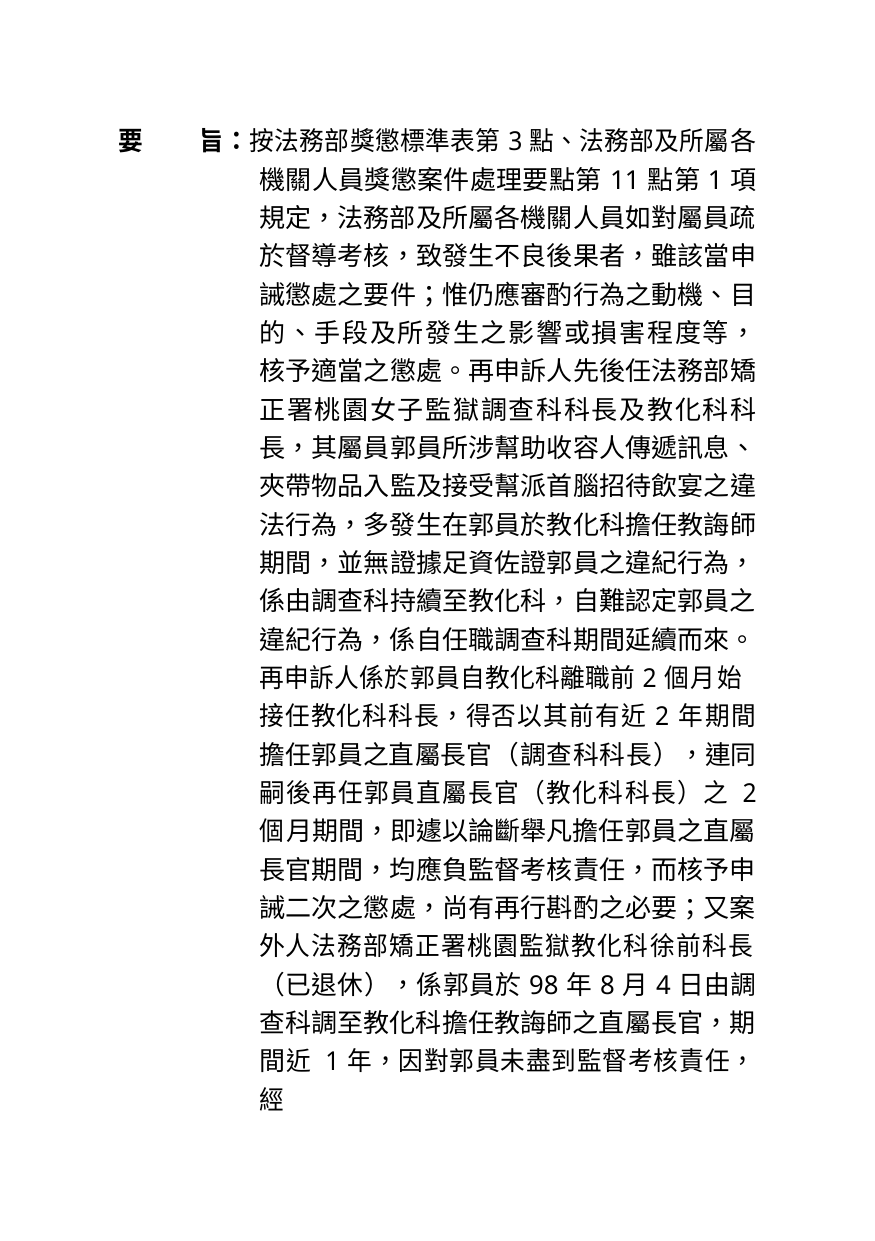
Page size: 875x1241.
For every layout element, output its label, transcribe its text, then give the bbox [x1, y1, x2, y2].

text 接任教化科科長，得否以其前有近 2 年期間擔任郭員之直屬長官（調查科科長），連同嗣後再任郭員直屬長官（教化科科長）之 2 個月期間，即遽以論斷舉凡擔任郭員之直屬長官期間，均應負監督考核責任，而核予申誡二次之懲處，尚有再行斟酌之必要；又案外人法務部矯正署桃園監獄教化科徐前科長 [259, 698, 756, 963]
text （已退休），係郭員於 98 年 8 月 4 日由調查科調至教化科擔任教誨師之直屬長官，期間近 1 年，因對郭員未盡到監督考核責任，經 [259, 966, 756, 1117]
text 要 旨：按法務部獎懲標準表第 3 點、法務部及所屬各機關人員獎懲案件處理要點第 11 點第 1 項規定，法務部及所屬各機關人員如對屬員疏於督導考核，致發生不良後果者，雖該當申誡懲處之要件；惟仍應審酌行為之動機、目的、手段及所發生之影響或損害程度等， 核予適當之懲處。再申訴人先後任法務部矯正署桃園女子監獄調查科科長及教化科科長，其屬員郭員所涉幫助收容人傳遞訊息、夾帶物品入監及接受幫派首腦招待飲宴之違法行為，多發生在郭員於教化科擔任教誨師期間，並無證據足資佐證郭員之違紀行為， 係由調查科持續至教化科，自難認定郭員之違紀行為，係自任職調查科期間延續而來。再申訴人係於郭員自教化科離職前 2 個月始 [118, 123, 756, 695]
